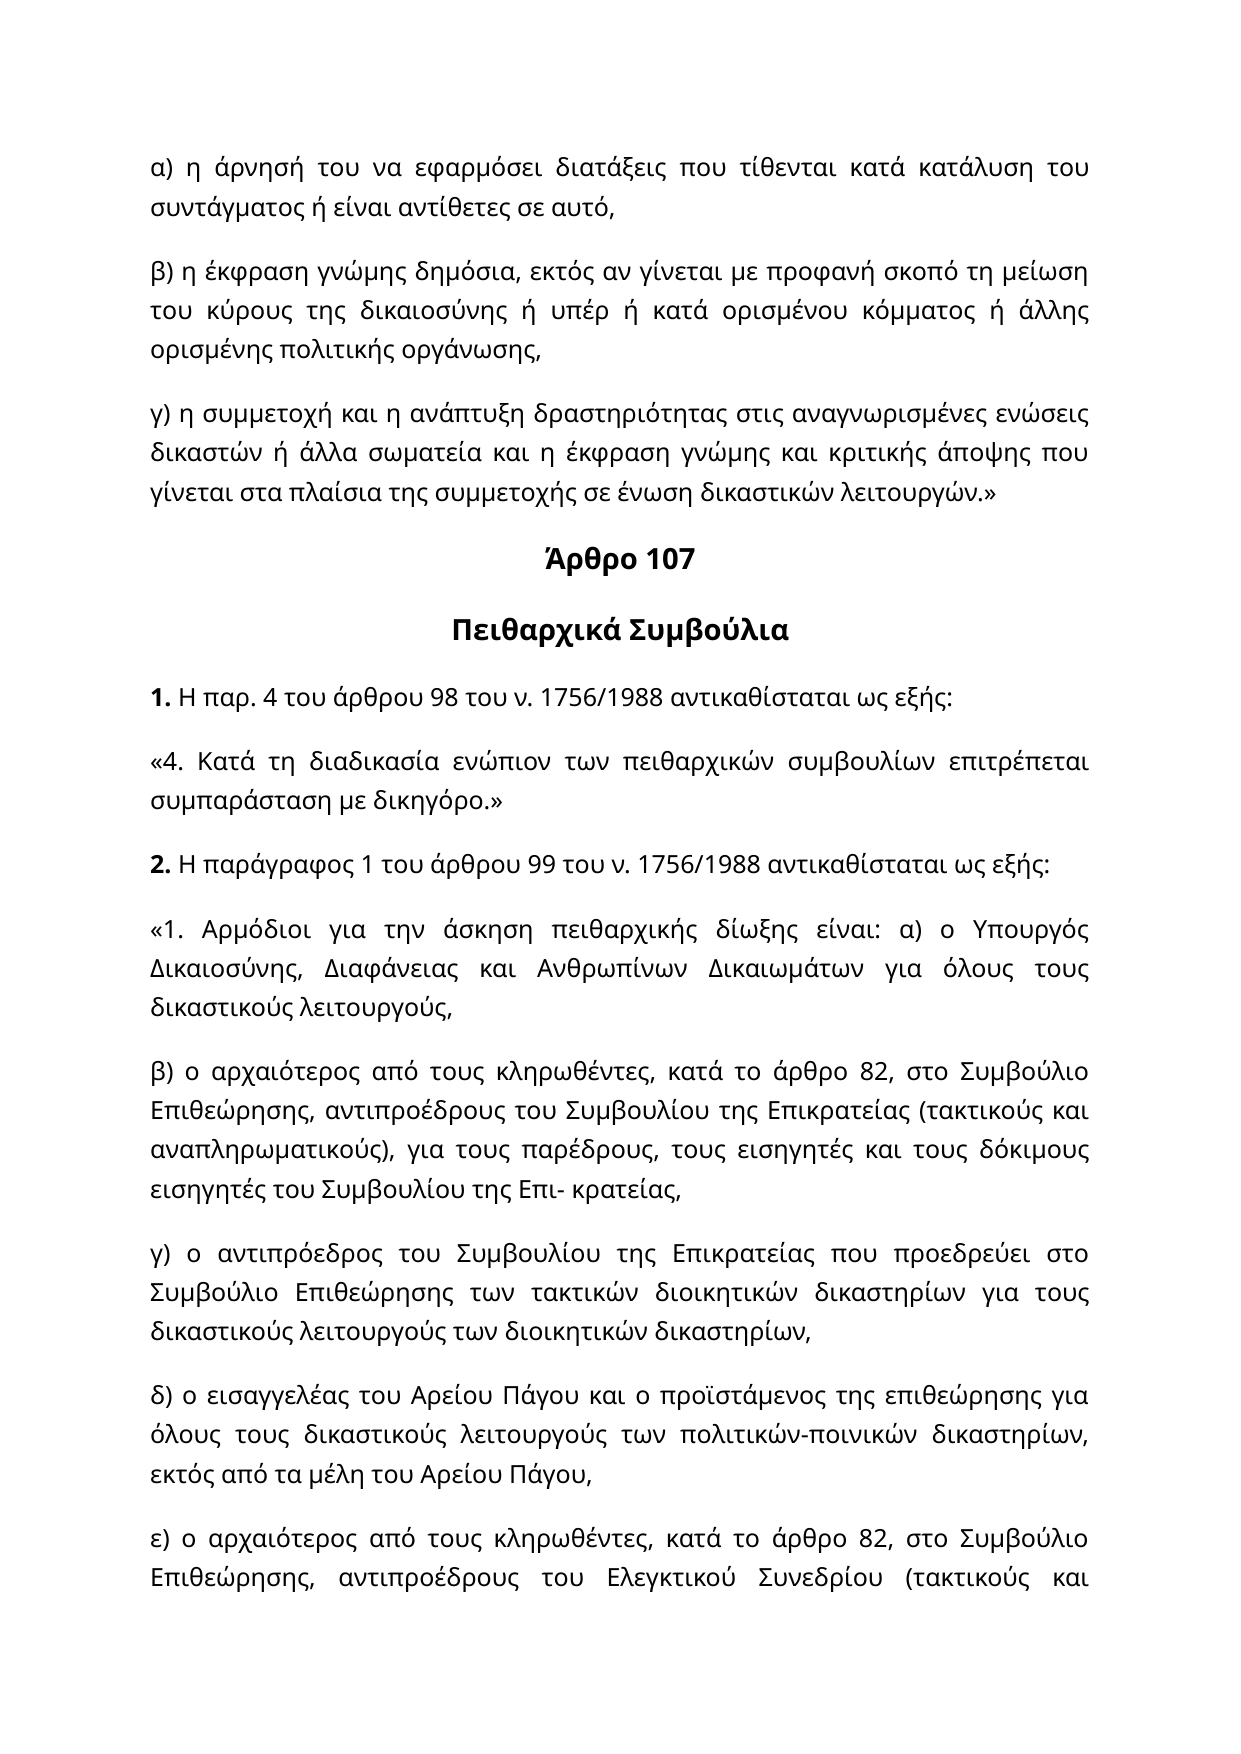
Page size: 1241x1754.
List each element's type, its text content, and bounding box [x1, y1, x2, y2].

text δ) ο εισαγγελέας του Αρείου Πάγου και ο προϊστάμενος της επιθεώρησης για όλους τους δικαστικούς λειτουργούς των πολιτικών-ποινικών δικαστηρίων, εκτός από τα μέλη του Αρείου Πάγου, [150, 1378, 1090, 1490]
text «4. Κατά τη διαδικασία ενώπιον των πειθαρχικών συμβουλίων επιτρέπεται συμπαράσταση με δικηγόρο.» [150, 744, 1090, 817]
subtitle Πειθαρχικά Συμβούλια [150, 609, 1090, 649]
text β) ο αρχαιότερος από τους κληρωθέντες, κατά το άρθρο 82, στο Συμβούλιο Επιθεώρησης, αντιπροέδρους του Συμβουλίου της Επικρατείας (τακτικούς και αναπληρωματικούς), για τους παρέδρους, τους εισηγητές και τους δόκιμους εισηγητές του Συμβουλίου της Επι- κρατείας, [150, 1054, 1090, 1205]
text ε) ο αρχαιότερος από τους κληρωθέντες, κατά το άρθρο 82, στο Συμβούλιο Επιθεώρησης, αντιπροέδρους του Ελεγκτικού Συνεδρίου (τακτικούς και [150, 1520, 1090, 1594]
text β) η έκφραση γνώμης δημόσια, εκτός αν γίνεται με προφανή σκοπό τη μείωση του κύρους της δικαιοσύνης ή υπέρ ή κατά ορισμένου κόμματος ή άλλης ορισμένης πολιτικής οργάνωσης, [150, 253, 1090, 366]
text γ) ο αντιπρόεδρος του Συμβουλίου της Επικρατείας που προεδρεύει στο Συμβούλιο Επιθεώρησης των τακτικών διοικητικών δικαστηρίων για τους δικαστικούς λειτουργούς των διοικητικών δικαστηρίων, [150, 1235, 1090, 1348]
subtitle Άρθρο 107 [150, 538, 1090, 578]
text 1. Η παρ. 4 του άρθρου 98 του ν. 1756/1988 αντικαθίσταται ως εξής: [150, 679, 1090, 714]
text 2. Η παράγραφος 1 του άρθρου 99 του ν. 1756/1988 αντικαθίσταται ως εξής: [150, 847, 1090, 881]
text «1. Αρμόδιοι για την άσκηση πειθαρχικής δίωξης είναι: α) ο Υπουργός Δικαιοσύνης, Διαφάνειας και Ανθρωπίνων Δικαιωμάτων για όλους τους δικαστικούς λειτουργούς, [150, 911, 1090, 1024]
text γ) η συμμετοχή και η ανάπτυξη δραστηριότητας στις αναγνωρισμένες ενώσεις δικαστών ή άλλα σωματεία και η έκφραση γνώμης και κριτικής άποψης που γίνεται στα πλαίσια της συμμετοχής σε ένωση δικαστικών λειτουργών.» [150, 396, 1090, 508]
text α) η άρνησή του να εφαρμόσει διατάξεις που τίθενται κατά κατάλυση του συντάγματος ή είναι αντίθετες σε αυτό, [150, 150, 1090, 223]
